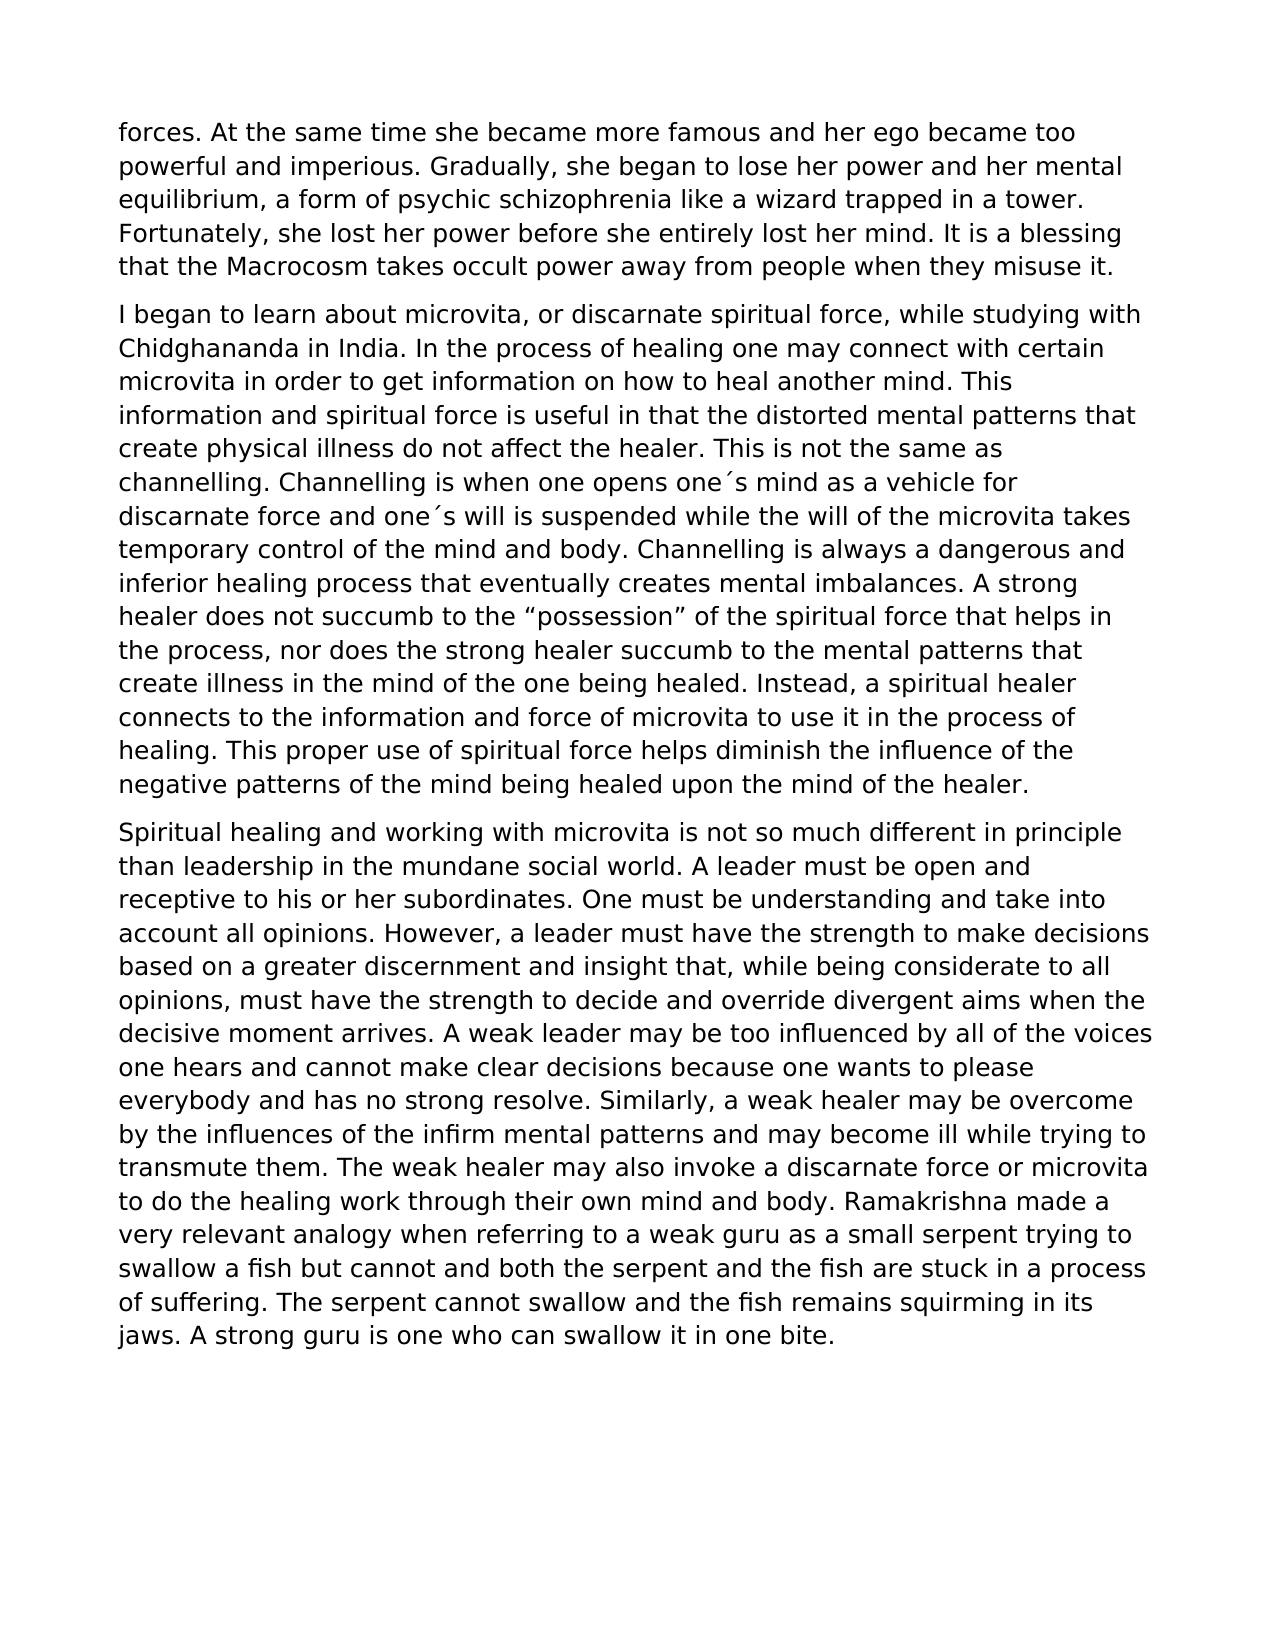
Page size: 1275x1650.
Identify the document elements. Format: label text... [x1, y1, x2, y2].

text I began to learn about microvita, or discarnate spiritual force, while studying with Chidghananda in India. In the process of healing one may connect with certain microvita in order to get information on how to heal another mind. This information and spiritual force is useful in that the distorted mental patterns that create physical illness do not affect the healer. This is not the same as channelling. Channelling is when one opens one´s mind as a vehicle for discarnate force and one´s will is suspended while the will of the microvita takes temporary control of the mind and body. Channelling is always a dangerous and inferior healing process that eventually creates mental imbalances. A strong healer does not succumb to the “possession” of the spiritual force that helps in the process, nor does the strong healer succumb to the mental patterns that create illness in the mind of the one being healed. Instead, a spiritual healer connects to the information and force of microvita to use it in the process of healing. This proper use of spiritual force helps diminish the influence of the negative patterns of the mind being healed upon the mind of the healer. [118, 300, 1157, 799]
text forces. At the same time she became more famous and her ego became too powerful and imperious. Gradually, she began to lose her power and her mental equilibrium, a form of psychic schizophrenia like a wizard trapped in a tower. Fortunately, she lost her power before she entirely lost her mind. It is a blessing that the Macrocosm takes occult power away from people when they misuse it. [118, 118, 1157, 281]
text Spiritual healing and working with microvita is not so much different in principle than leadership in the mundane social world. A leader must be open and receptive to his or her subordinates. One must be understanding and take into account all opinions. However, a leader must have the strength to make decisions based on a greater discernment and insight that, while being considerate to all opinions, must have the strength to decide and override divergent aims when the decisive moment arrives. A weak leader may be too influenced by all of the voices one hears and cannot make clear decisions because one wants to please everybody and has no strong resolve. Similarly, a weak healer may be overcome by the influences of the infirm mental patterns and may become ill while trying to transmute them. The weak healer may also invoke a discarnate force or microvita to do the healing work through their own mind and body. Ramakrishna made a very relevant analogy when referring to a weak guru as a small serpent trying to swallow a fish but cannot and both the serpent and the fish are stuck in a process of suffering. The serpent cannot swallow and the fish remains squirming in its jaws. A strong guru is one who can swallow it in one bite. [118, 818, 1157, 1350]
